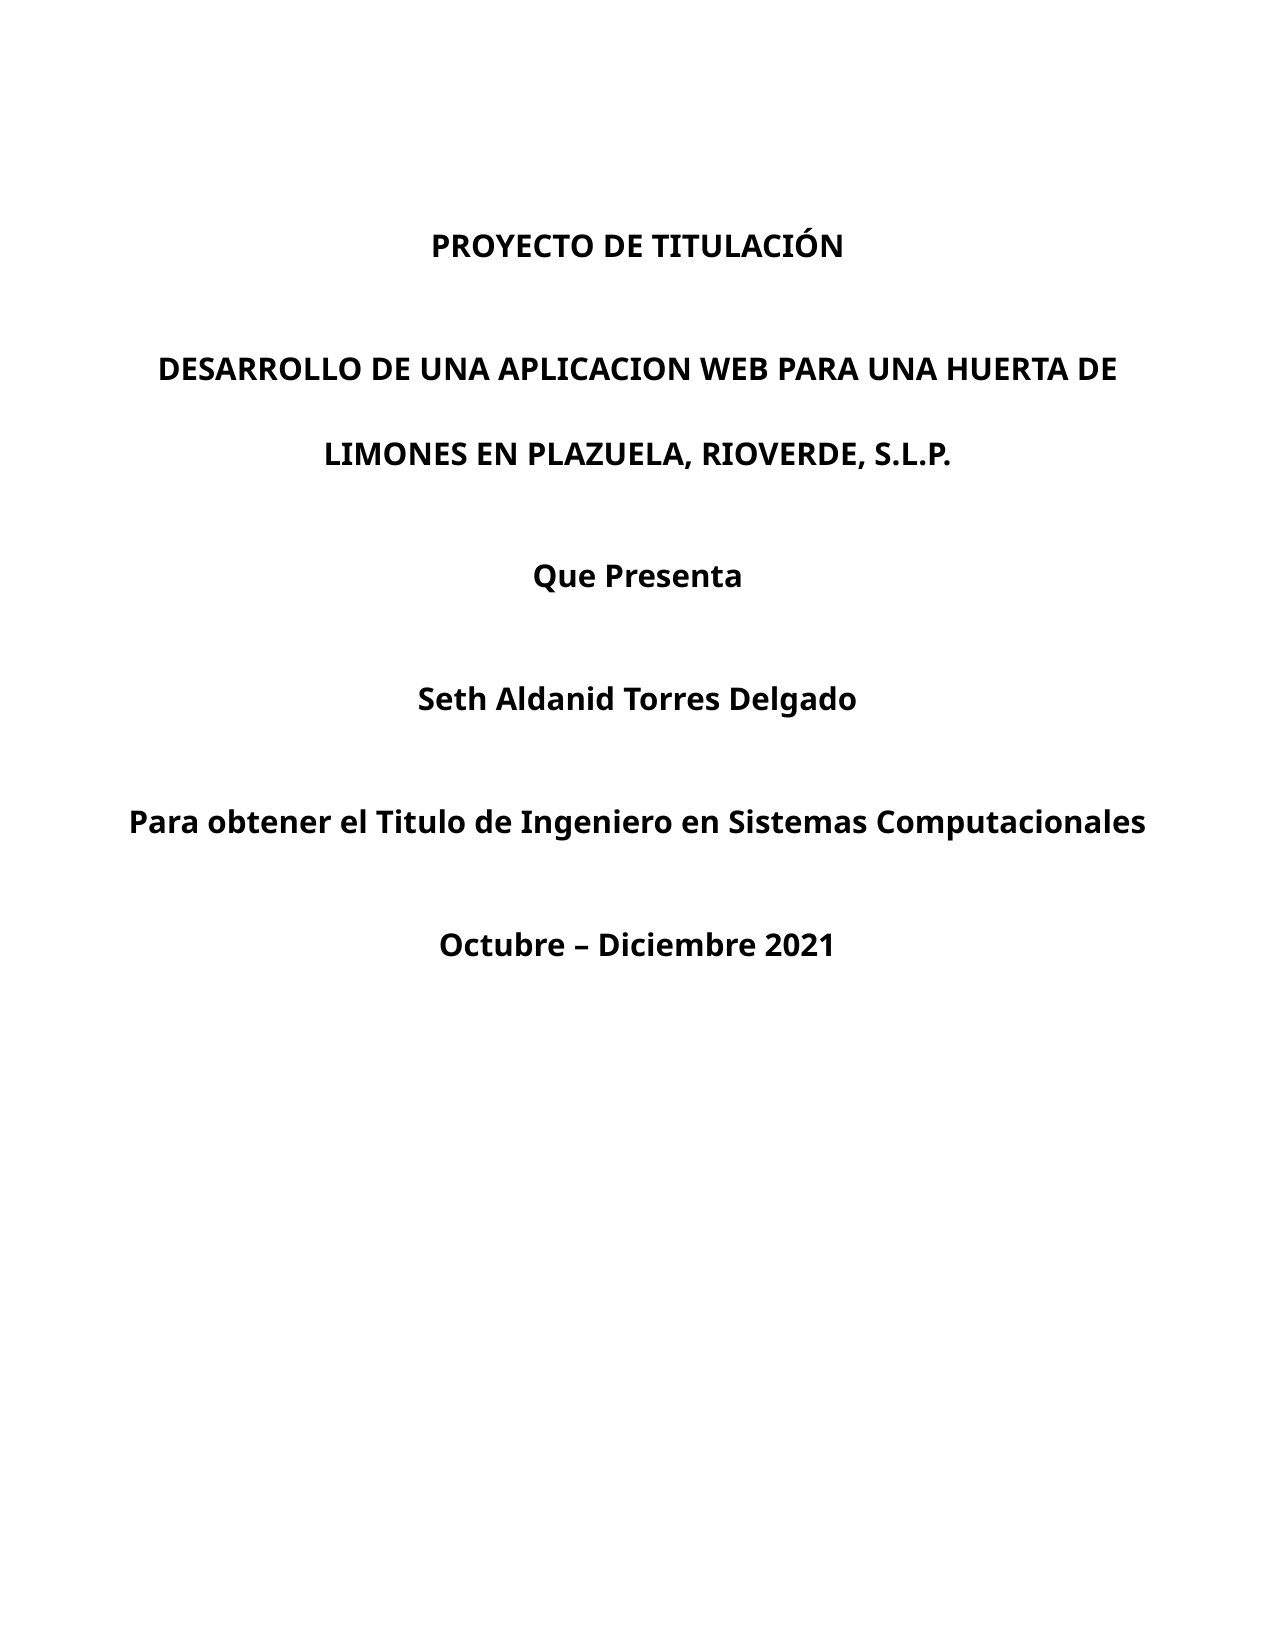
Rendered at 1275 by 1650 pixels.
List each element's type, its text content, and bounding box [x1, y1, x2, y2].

title Seth Aldanid Torres Delgado [118, 677, 1157, 720]
title PROYECTO DE TITULACIÓN [118, 224, 1157, 266]
title Octubre – Diciembre 2021 [118, 922, 1157, 965]
title Para obtener el Titulo de Ingeniero en Sistemas Computacionales [118, 800, 1157, 842]
title Que Presenta [118, 554, 1157, 597]
title DESARROLLO DE UNA APLICACION WEB PARA UNA HUERTA DE LIMONES EN PLAZUELA, RIOVERDE, S.L.P. [118, 346, 1157, 474]
